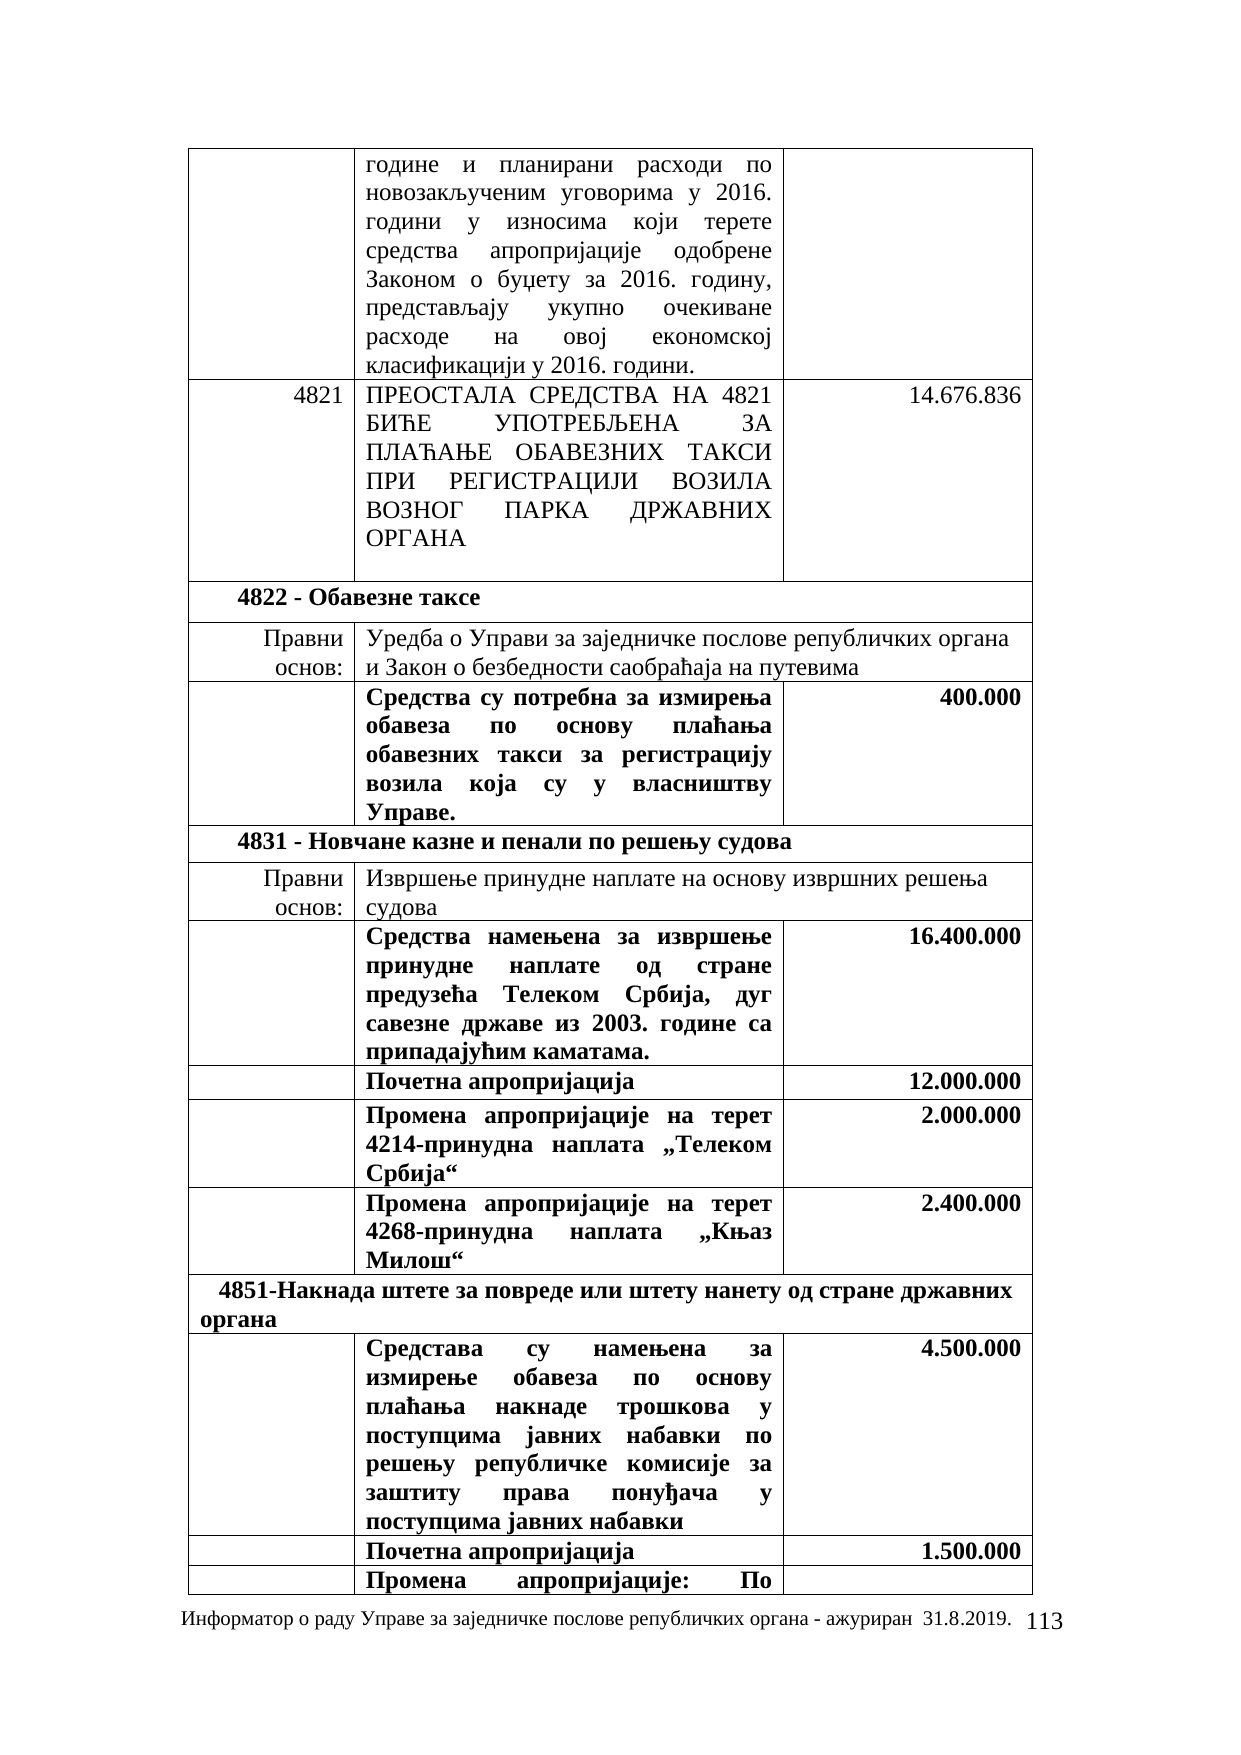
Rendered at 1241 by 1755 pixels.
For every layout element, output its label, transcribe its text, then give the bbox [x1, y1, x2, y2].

table_cell [1033, 1535, 1074, 1564]
table_cell године и планирани расходи по новозакљученим уговорима у 2016. години у износима који терете средства апропријације одобрене Законом о буџету за 2016. годину, представљају укупно очекиване расходе на овој економској класификацији у 2016. години. [355, 149, 783, 379]
table_cell [189, 1536, 354, 1564]
table_cell [189, 1100, 354, 1187]
table_cell [1033, 1333, 1074, 1535]
table_cell 400.000 [784, 682, 1032, 825]
table_cell 1.500.000 [784, 1536, 1032, 1564]
table_cell [189, 149, 354, 379]
table_cell 2.400.000 [784, 1188, 1032, 1274]
table_cell Средства су потребна за измирења обавеза по основу плаћања обавезних такси за регистрацију возила која су у власништву Управе. [355, 682, 783, 825]
table_cell ПРЕОСТАЛА СРЕДСТВА НА 4821 БИЋЕ УПОТРЕБЉЕНА ЗА ПЛАЋАЊЕ ОБАВЕЗНИХ ТАКСИ ПРИ РЕГИСТРАЦИЈИ ВОЗИЛА ВОЗНОГ ПАРКА ДРЖАВНИХ ОРГАНА [355, 380, 783, 581]
table_cell [1033, 1099, 1074, 1187]
table_cell [189, 1066, 354, 1099]
table_cell Средстава су намењена за измирење обавеза по основу плаћања накнаде трошкова у поступцима јавних набавки по решењу републичке комисије за заштиту права понуђача у поступцима јавних набавки [355, 1334, 783, 1535]
table_cell [1033, 1274, 1074, 1332]
table_cell [189, 1566, 354, 1594]
table_cell [1033, 1565, 1074, 1594]
table_cell [1033, 581, 1074, 622]
table_cell Почетна апропријација [355, 1536, 783, 1564]
table_cell [1033, 681, 1074, 825]
table_cell [784, 1566, 1032, 1594]
table_cell 14.676.836 [784, 380, 1032, 581]
table_cell 2.000.000 [784, 1100, 1032, 1187]
table_cell Уредба о Управи за заједничке послове републичких органа и Закон о безбедности саобраћаја на путевима [355, 623, 1032, 681]
table_cell [784, 149, 1032, 379]
table_cell [189, 1334, 354, 1535]
table_cell 4831 - Новчане казне и пенали по решењу судова [189, 826, 1032, 862]
table_cell Правни основ: [189, 863, 354, 920]
table_cell Промена апропријације: По [355, 1566, 783, 1594]
table_cell [1033, 379, 1074, 581]
table_cell Правни основ: [189, 623, 354, 681]
table_cell 16.400.000 [784, 921, 1032, 1065]
table_cell Извршење принудне наплате на основу извршних решења судова [355, 863, 1032, 920]
table_cell Почетна апропријација [355, 1066, 783, 1099]
table_cell Средства намењена за извршење принудне наплате од стране предузећа Телеком Србија, дуг савезне државе из 2003. године са припадајућим каматама. [355, 921, 783, 1065]
table_cell [1033, 622, 1074, 681]
table_cell [1033, 825, 1074, 862]
table_cell 4.500.000 [784, 1334, 1032, 1535]
table_cell [189, 1188, 354, 1274]
table_cell 12.000.000 [784, 1066, 1032, 1099]
table_cell [1033, 862, 1074, 920]
table_cell [1033, 920, 1074, 1065]
table_cell Промена апропријације на терет 4268-принудна наплата „Књаз Милош“ [355, 1188, 783, 1274]
table_cell [1033, 148, 1074, 379]
table_cell Промена апропријације на терет 4214-принудна наплата „Телеком Србија“ [355, 1100, 783, 1187]
table_cell 4822 - Обавезне таксе [189, 582, 1032, 622]
table_cell [189, 682, 354, 825]
table_cell [189, 921, 354, 1065]
table_cell [1033, 1187, 1074, 1274]
table_cell 4821 [189, 380, 354, 581]
table_cell 4851-Накнада штете за повреде или штету нанету од стране државних органа [189, 1275, 1032, 1332]
table_cell [1033, 1065, 1074, 1099]
